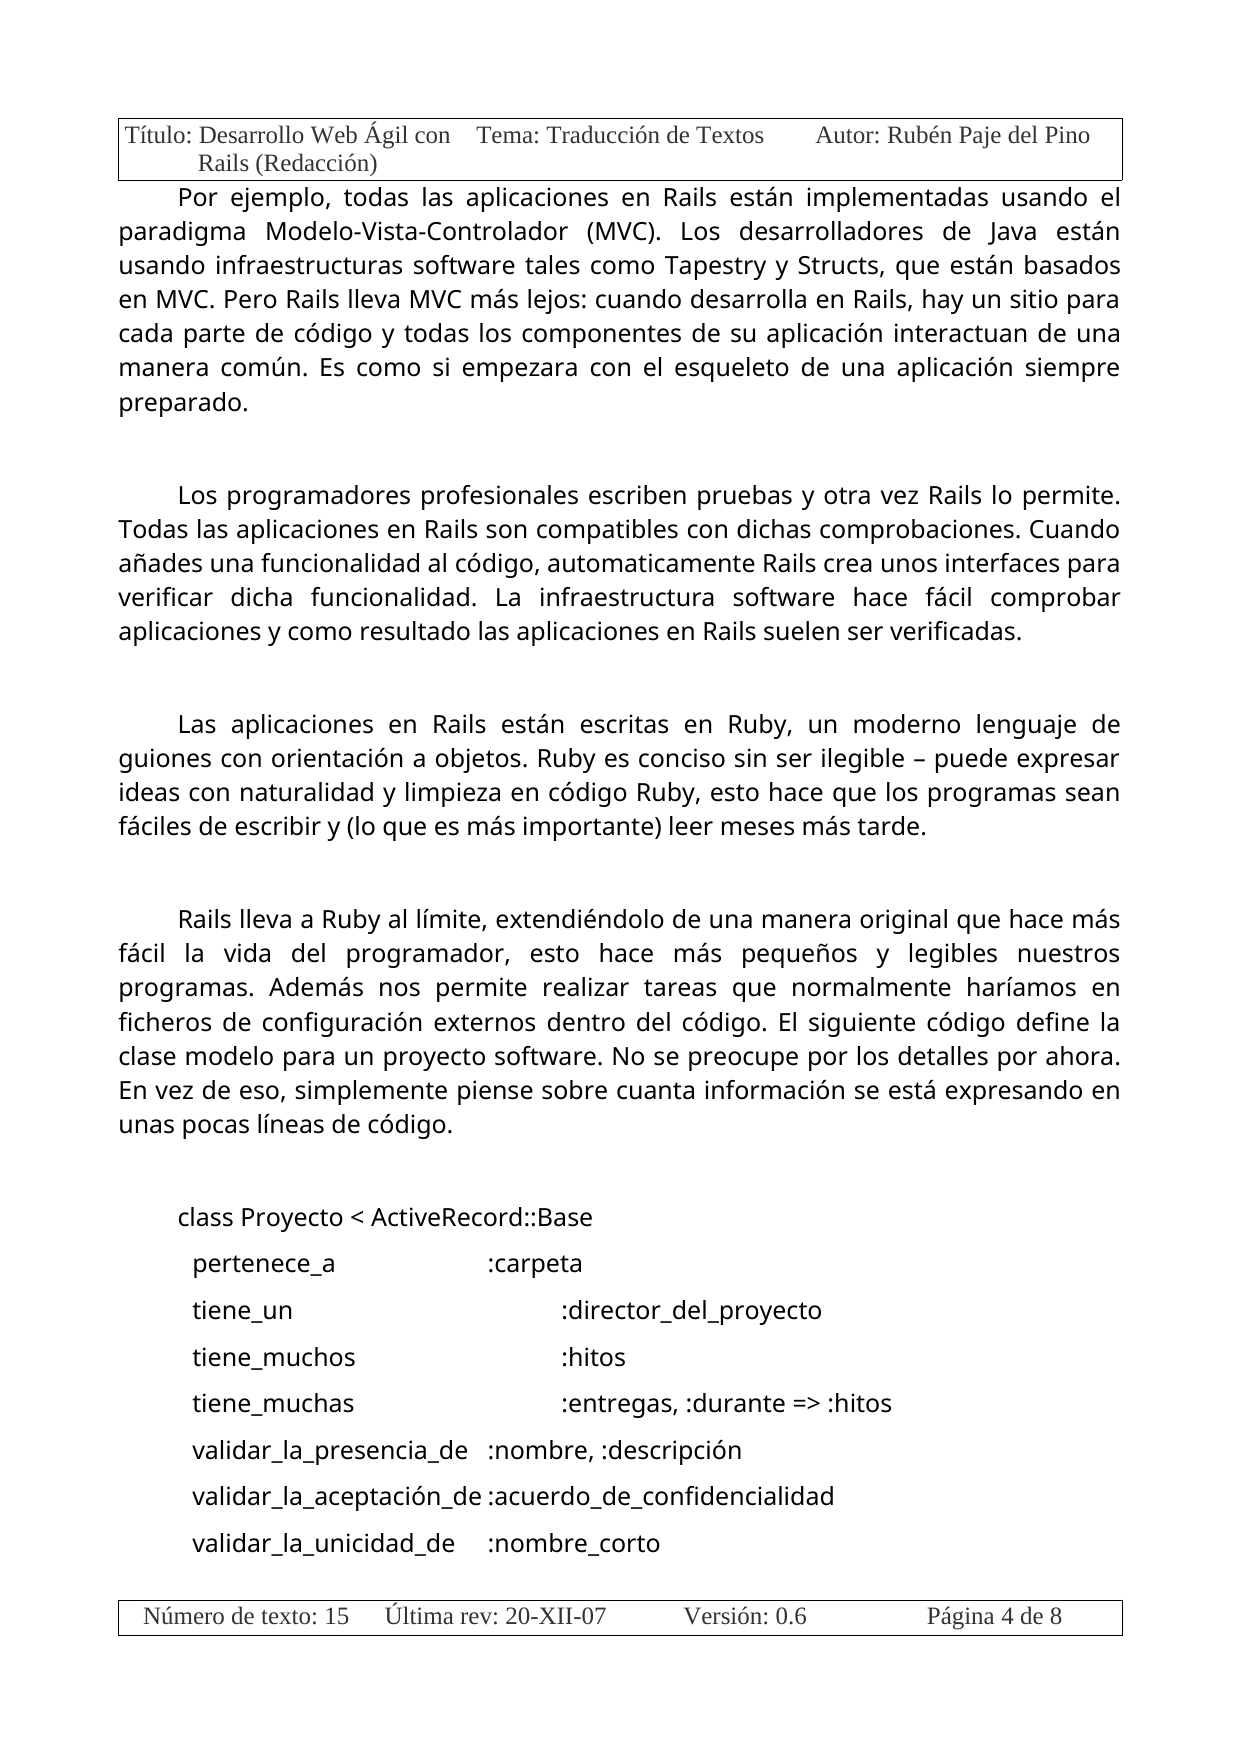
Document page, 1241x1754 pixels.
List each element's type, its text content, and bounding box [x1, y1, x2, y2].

text pertenece_a :carpeta [118, 1246, 1122, 1280]
text Por ejemplo, todas las aplicaciones en Rails están implementadas usando el paradigma Modelo-Vista-Controlador (MVC). Los desarrolladores de Java están usando infraestructuras software tales como Tapestry y Structs, que están basados en MVC. Pero Rails lleva MVC más lejos: cuando desarrolla en Rails, hay un sitio para cada parte de código y todas los componentes de su aplicación interactuan de una manera común. Es como si empezara con el esqueleto de una aplicación siempre preparado. [118, 181, 1122, 418]
text validar_la_unicidad_de :nombre_corto [118, 1525, 1122, 1559]
text tiene_muchas :entregas, :durante => :hitos [118, 1386, 1122, 1420]
text Los programadores profesionales escriben pruebas y otra vez Rails lo permite. Todas las aplicaciones en Rails son compatibles con dichas comprobaciones. Cuando añades una funcionalidad al código, automaticamente Rails crea unos interfaces para verificar dicha funcionalidad. La infraestructura software hace fácil comprobar aplicaciones y como resultado las aplicaciones en Rails suelen ser verificadas. [118, 477, 1122, 648]
text validar_la_aceptación_de :acuerdo_de_confidencialidad [118, 1479, 1122, 1513]
text class Proyecto < ActiveRecord::Base [118, 1199, 1122, 1233]
text Rails lleva a Ruby al límite, extendiéndolo de una manera original que hace más fácil la vida del programador, esto hace más pequeños y legibles nuestros programas. Además nos permite realizar tareas que normalmente haríamos en ficheros de configuración externos dentro del código. El siguiente código define la clase modelo para un proyecto software. No se preocupe por los detalles por ahora. En vez de eso, simplemente piense sobre cuanta información se está expresando en unas pocas líneas de código. [118, 902, 1122, 1140]
text tiene_un :director_del_proyecto [118, 1293, 1122, 1327]
text tiene_muchos :hitos [118, 1339, 1122, 1373]
text validar_la_presencia_de :nombre, :descripción [118, 1432, 1122, 1466]
text Las aplicaciones en Rails están escritas en Ruby, un moderno lenguaje de guiones con orientación a objetos. Ruby es conciso sin ser ilegible – puede expresar ideas con naturalidad y limpieza en código Ruby, esto hace que los programas sean fáciles de escribir y (lo que es más importante) leer meses más tarde. [118, 707, 1122, 843]
